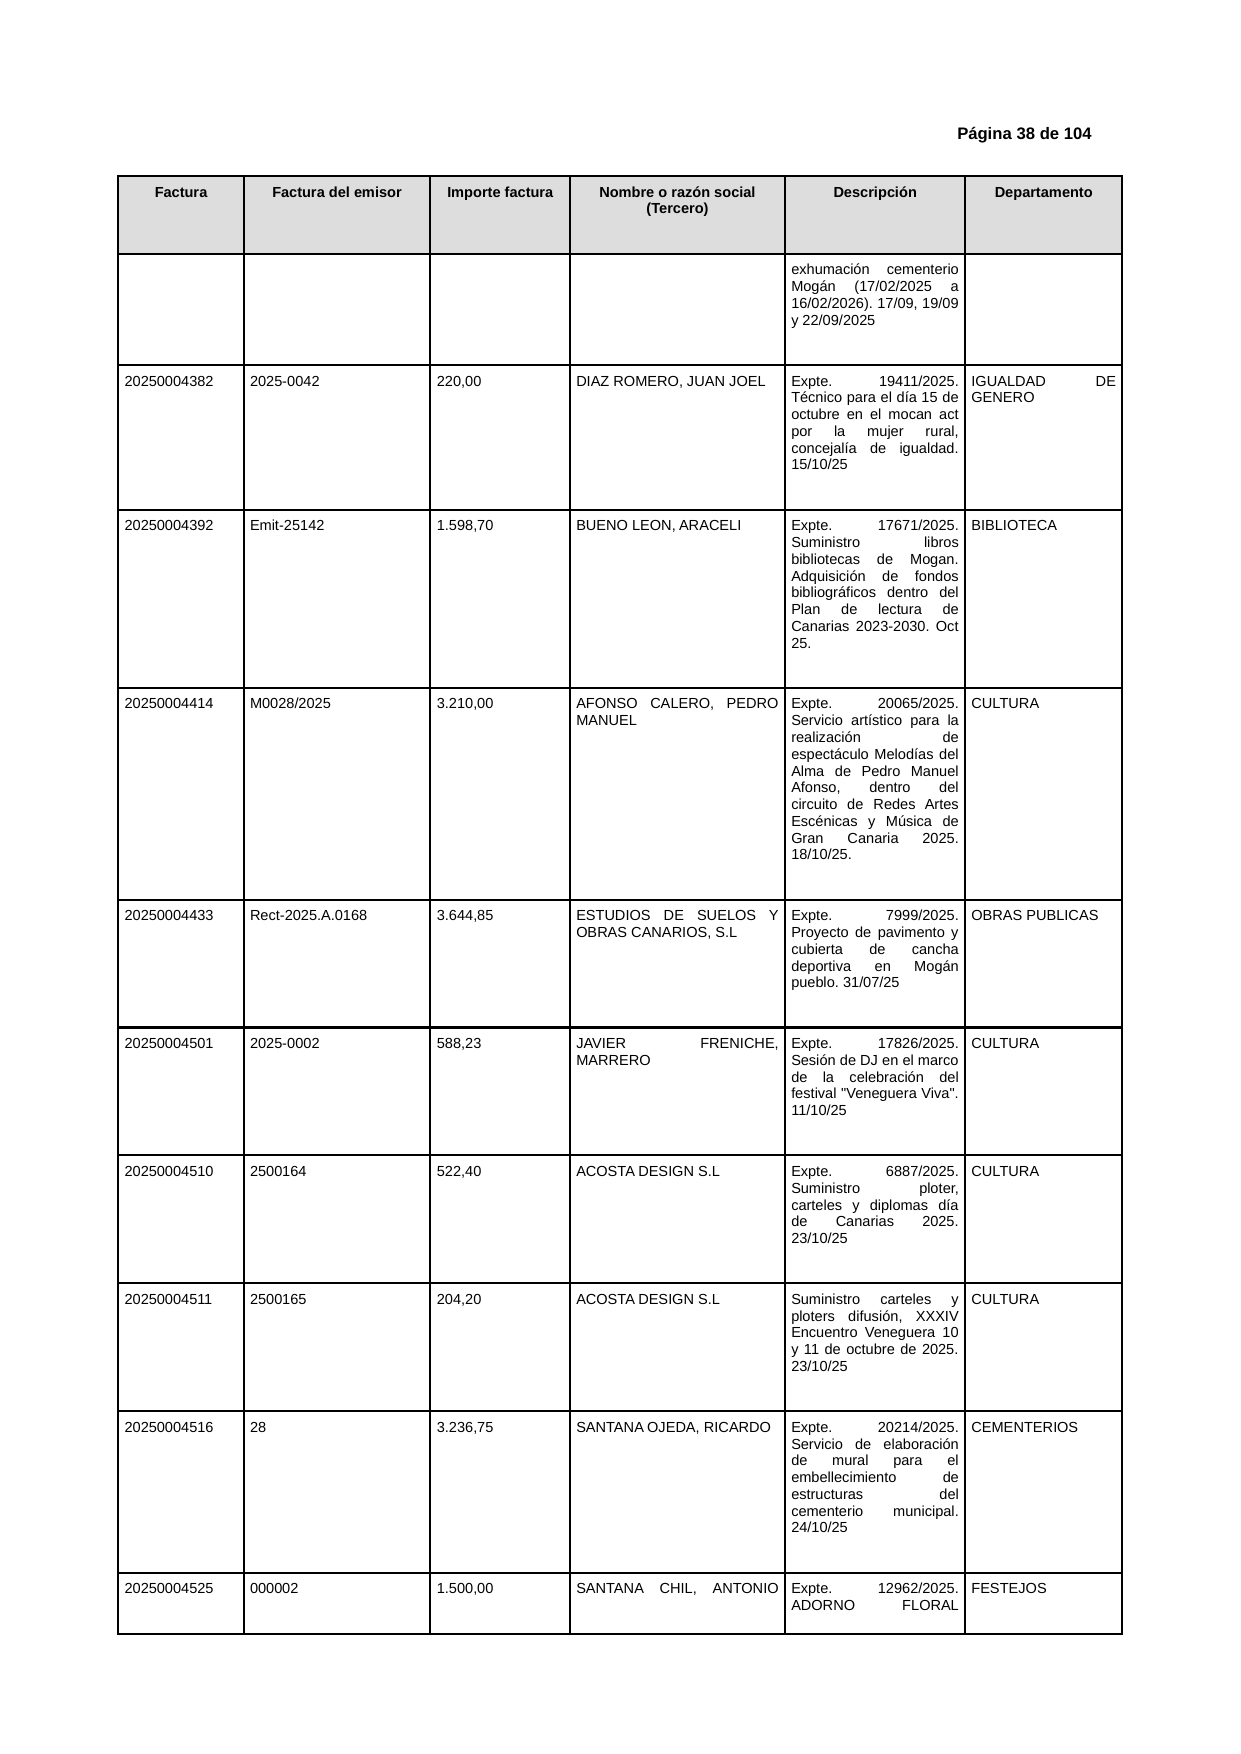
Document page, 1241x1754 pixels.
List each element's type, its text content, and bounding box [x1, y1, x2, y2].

table_cell 1.598,70 [431, 511, 569, 687]
table_cell DIAZ ROMERO, JUAN JOEL [571, 366, 784, 508]
table_cell 2500165 [245, 1284, 429, 1410]
table_cell 20250004392 [119, 511, 243, 687]
table_cell 20250004525 [119, 1574, 243, 1632]
table_cell [431, 255, 569, 364]
table_cell 3.644,85 [431, 901, 569, 1026]
table_cell Emit-25142 [245, 511, 429, 687]
table_header Importe factura [431, 177, 569, 253]
table_cell ACOSTA DESIGN S.L [571, 1156, 784, 1282]
table_cell 20250004501 [119, 1029, 243, 1154]
table_header Factura del emisor [245, 177, 429, 253]
table_cell CEMENTERIOS [966, 1412, 1121, 1572]
table_cell 3.210,00 [431, 689, 569, 898]
table_header Departamento [966, 177, 1121, 253]
table_cell Expte. 12962/2025. ADORNO FLORAL [786, 1574, 964, 1632]
table_cell Expte. 19411/2025. Técnico para el día 15 de octubre en el mocan act por la mujer rural, concejalía de igualdad. 15/10/25 [786, 366, 964, 508]
table_cell 2025-0002 [245, 1029, 429, 1154]
table_header Nombre o razón social (Tercero) [571, 177, 784, 253]
table_cell AFONSO CALERO, PEDRO MANUEL [571, 689, 784, 898]
table_cell ESTUDIOS DE SUELOS Y OBRAS CANARIOS, S.L [571, 901, 784, 1026]
table_cell OBRAS PUBLICAS [966, 901, 1121, 1026]
table_cell Suministro carteles y ploters difusión, XXXIV Encuentro Veneguera 10 y 11 de octubre de 2025. 23/10/25 [786, 1284, 964, 1410]
table_cell IGUALDAD DE GENERO [966, 366, 1121, 508]
table_cell FESTEJOS [966, 1574, 1121, 1632]
table_cell 20250004433 [119, 901, 243, 1026]
table_header Factura [119, 177, 243, 253]
table_header Descripción [786, 177, 964, 253]
table_cell SANTANA OJEDA, RICARDO [571, 1412, 784, 1572]
table_cell BUENO LEON, ARACELI [571, 511, 784, 687]
table_cell 522,40 [431, 1156, 569, 1282]
table_cell 588,23 [431, 1029, 569, 1154]
table_cell 20250004516 [119, 1412, 243, 1572]
table_cell 2025-0042 [245, 366, 429, 508]
table_cell 20250004510 [119, 1156, 243, 1282]
table_cell Expte. 17826/2025. Sesión de DJ en el marco de la celebración del festival "Veneguera Viva". 11/10/25 [786, 1029, 964, 1154]
table_cell 2500164 [245, 1156, 429, 1282]
table_cell 1.500,00 [431, 1574, 569, 1632]
table_cell M0028/2025 [245, 689, 429, 898]
table_cell BIBLIOTECA [966, 511, 1121, 687]
table_cell 20250004414 [119, 689, 243, 898]
table_cell ACOSTA DESIGN S.L [571, 1284, 784, 1410]
table_cell [571, 255, 784, 364]
table_cell [966, 255, 1121, 364]
table_cell Rect-2025.A.0168 [245, 901, 429, 1026]
table_cell CULTURA [966, 1284, 1121, 1410]
table_cell 220,00 [431, 366, 569, 508]
table_cell Expte. 7999/2025. Proyecto de pavimento y cubierta de cancha deportiva en Mogán pueblo. 31/07/25 [786, 901, 964, 1026]
table_cell CULTURA [966, 1029, 1121, 1154]
table_cell [119, 255, 243, 364]
table_cell 20250004511 [119, 1284, 243, 1410]
table_cell SANTANA CHIL, ANTONIO [571, 1574, 784, 1632]
table_cell [245, 255, 429, 364]
table_cell Expte. 6887/2025. Suministro ploter, carteles y diplomas día de Canarias 2025. 23/10/25 [786, 1156, 964, 1282]
table_cell Expte. 20065/2025. Servicio artístico para la realización de espectáculo Melodías del Alma de Pedro Manuel Afonso, dentro del circuito de Redes Artes Escénicas y Música de Gran Canaria 2025. 18/10/25. [786, 689, 964, 898]
table_cell 204,20 [431, 1284, 569, 1410]
table_cell 28 [245, 1412, 429, 1572]
table_cell Expte. 20214/2025. Servicio de elaboración de mural para el embellecimiento de estructuras del cementerio municipal. 24/10/25 [786, 1412, 964, 1572]
table_cell 000002 [245, 1574, 429, 1632]
table_cell exhumación cementerio Mogán (17/02/2025 a 16/02/2026). 17/09, 19/09 y 22/09/2025 [786, 255, 964, 364]
table_cell Expte. 17671/2025. Suministro libros bibliotecas de Mogan. Adquisición de fondos bibliográficos dentro del Plan de lectura de Canarias 2023-2030. Oct 25. [786, 511, 964, 687]
table_cell CULTURA [966, 1156, 1121, 1282]
table_cell JAVIER FRENICHE, MARRERO [571, 1029, 784, 1154]
table_cell 3.236,75 [431, 1412, 569, 1572]
table_cell CULTURA [966, 689, 1121, 898]
table_cell 20250004382 [119, 366, 243, 508]
